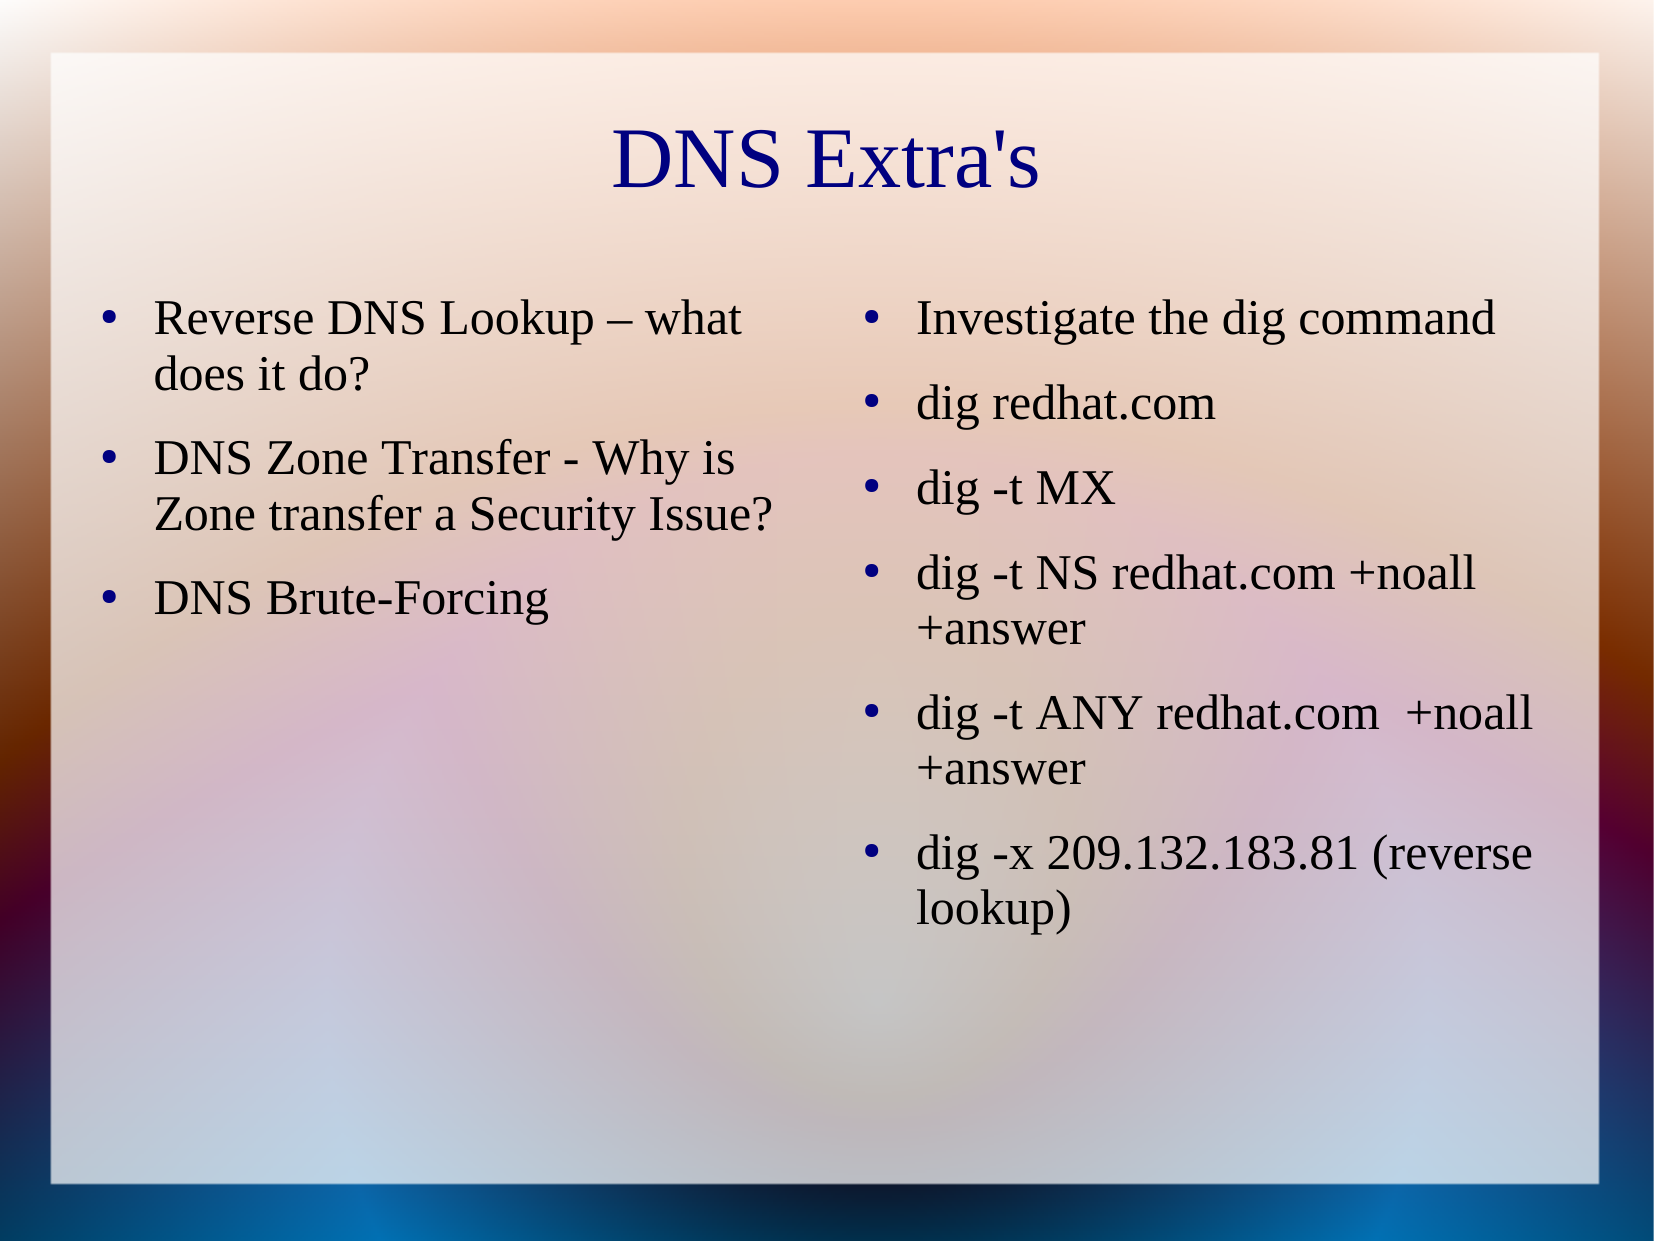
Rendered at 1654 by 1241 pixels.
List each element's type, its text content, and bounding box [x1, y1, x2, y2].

list Reverse DNS Lookup – what does it do? DNS Zone Transfer - Why is Zone transfer a Security Issue? DNS Brute-Forcing [82, 290, 809, 1034]
title DNS Extra's [82, 55, 1571, 263]
list Investigate the dig command dig redhat.com dig -t MX dig -t NS redhat.com +noall +answer dig -t ANY redhat.com +noall +answer dig -x 209.132.183.81 (reverse lookup) [845, 290, 1572, 1034]
picture [0, 0, 1654, 1241]
